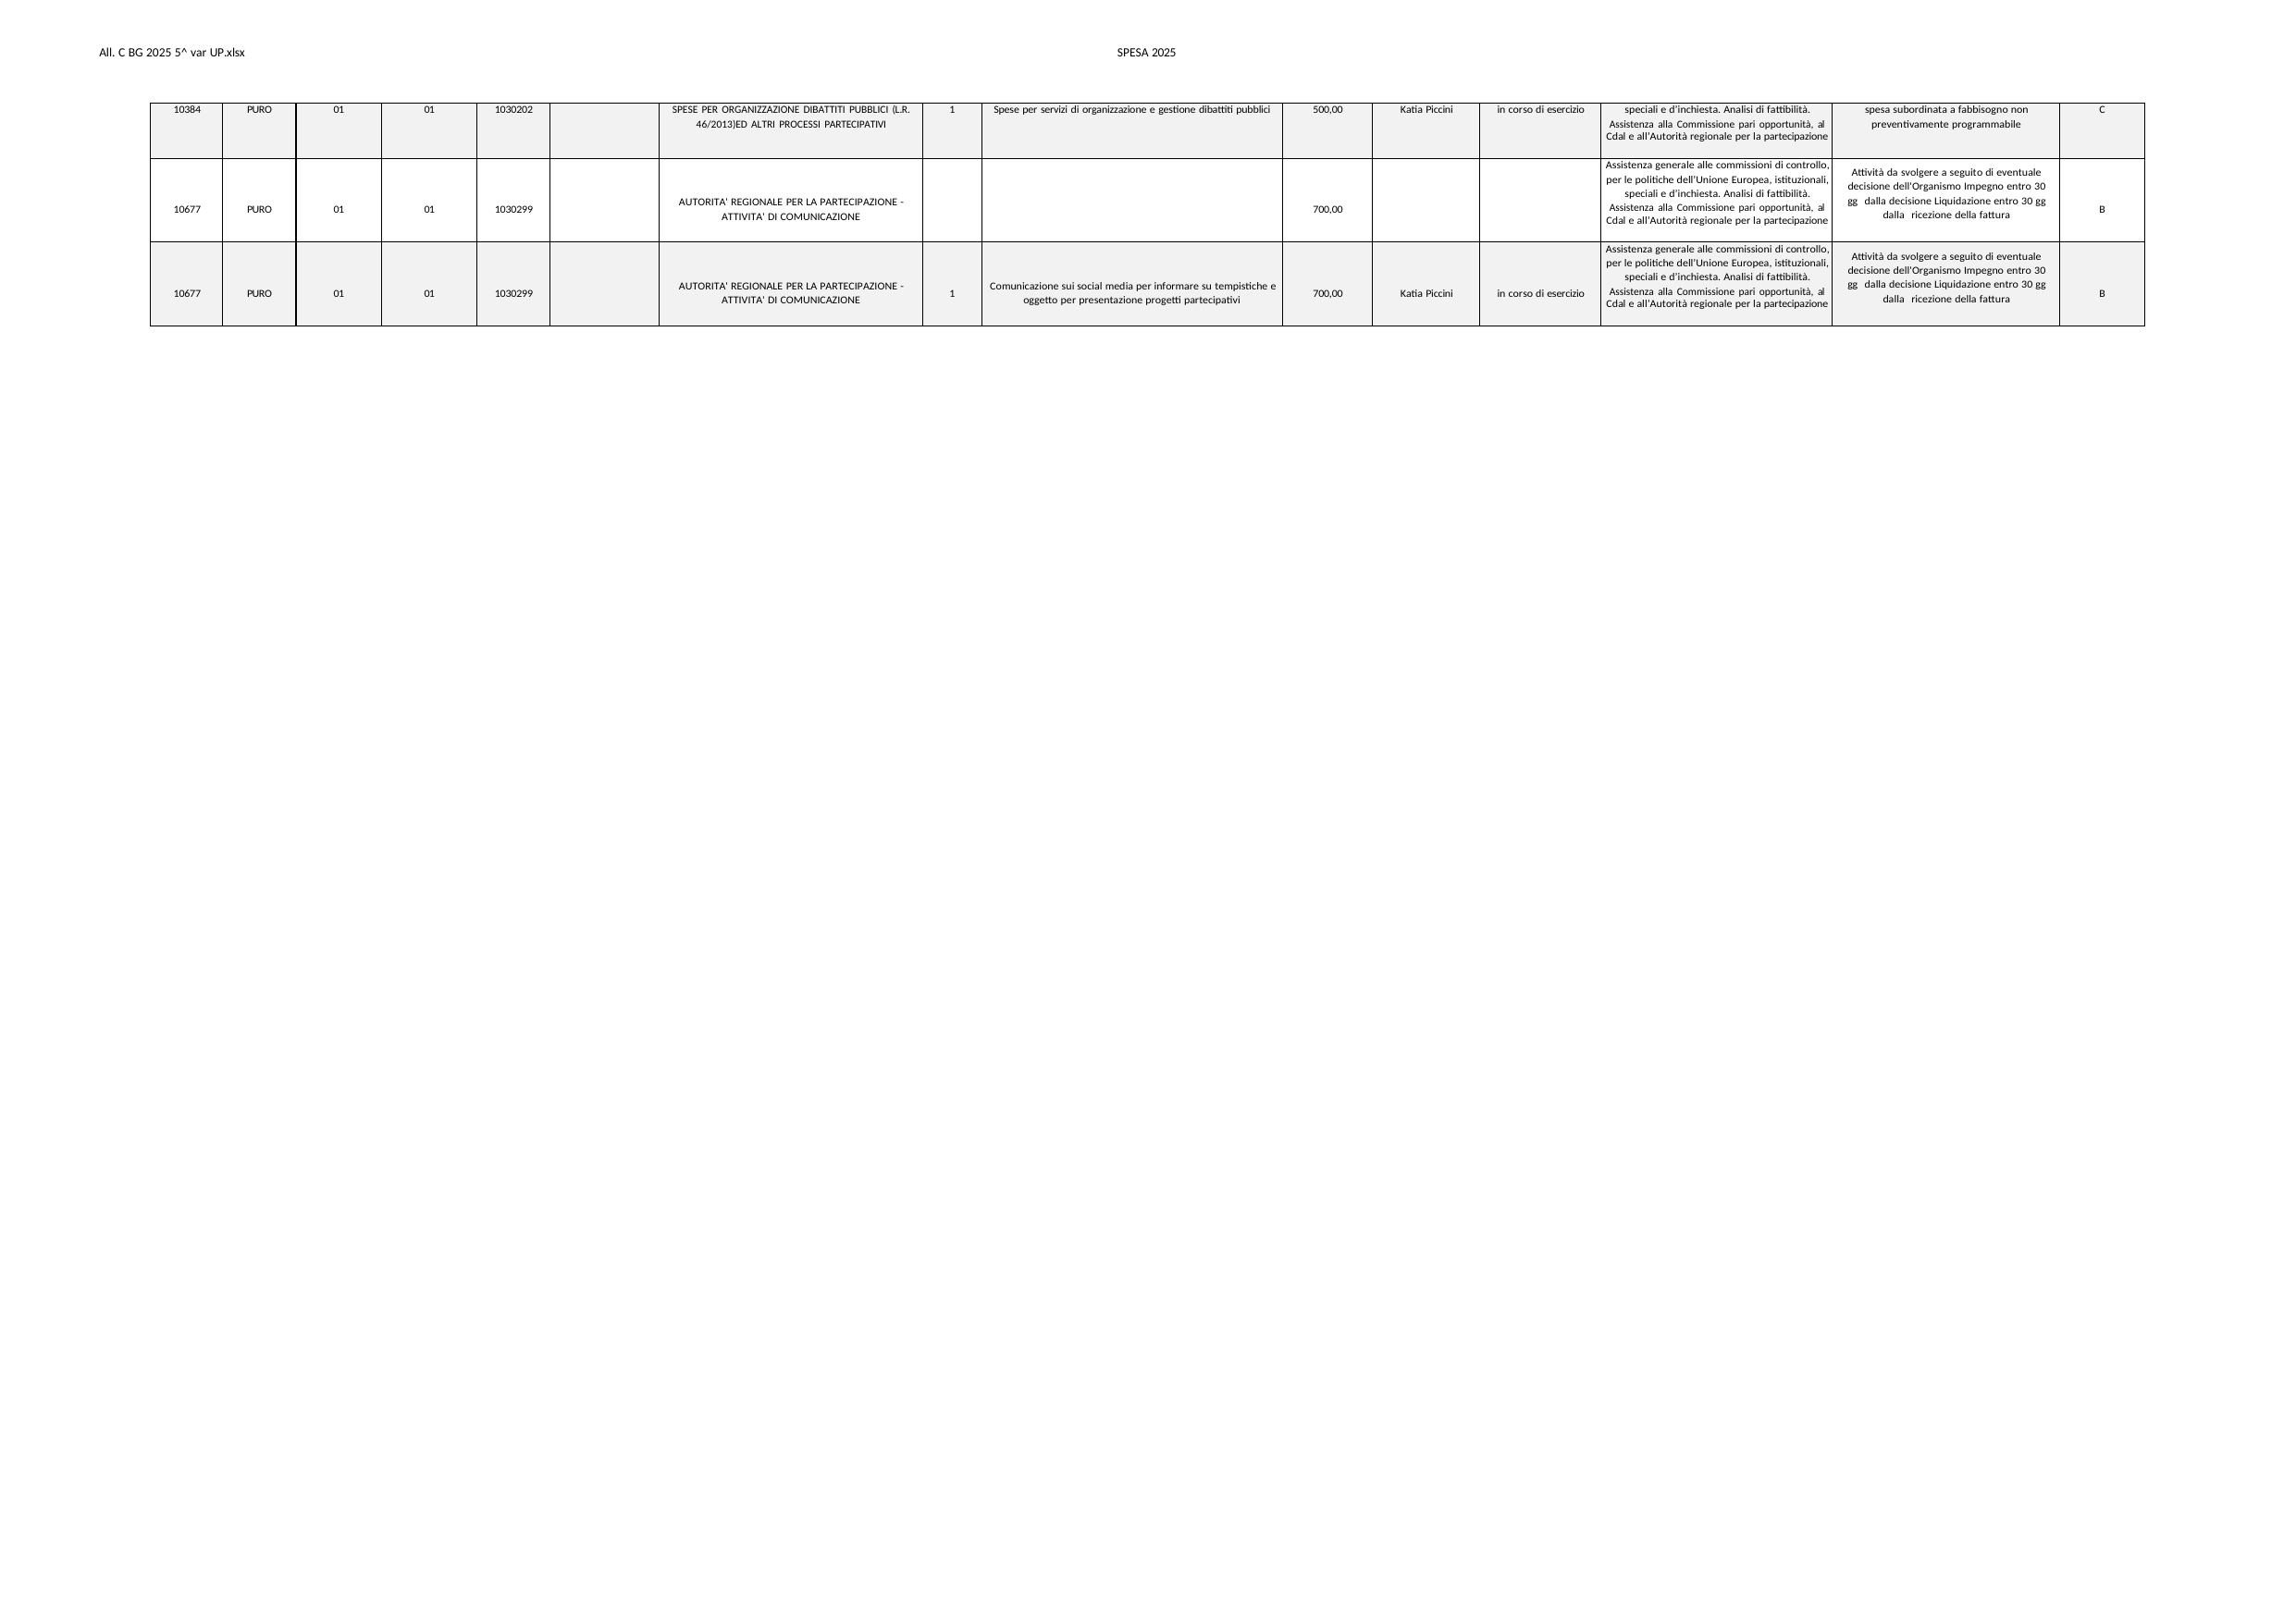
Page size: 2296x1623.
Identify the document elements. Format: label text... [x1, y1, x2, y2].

table_cell in corso di esercizio [1480, 242, 1600, 326]
table_cell 700,00 [1283, 242, 1372, 326]
table_cell Spese per servizi di organizzazione e gestione dibattiti pubblici [982, 104, 1282, 158]
table_cell 01 [382, 104, 476, 158]
table_cell Comunicazione sui social media per informare su tempistiche e oggetto per presentazione progetti partecipativi [982, 242, 1282, 326]
table_cell Assistenza generale alle commissioni di controllo, per le politiche dell’Unione Europea, istituzionali, speciali e d’inchiesta. Analisi di fattibilità. Assistenza alla Commissione pari opportunità, al Cdal e all’Autorità regionale per la partecipazione [1601, 242, 1832, 326]
table_cell [982, 159, 1282, 241]
table_cell Katia Piccini [1373, 242, 1479, 326]
table_cell PURO [223, 104, 295, 158]
table_cell [1373, 159, 1479, 241]
table_cell [1480, 159, 1600, 241]
table_cell [923, 159, 981, 241]
table_cell Assistenza generale alle commissioni di controllo, per le politiche dell’Unione Europea, istituzionali, speciali e d’inchiesta. Analisi di fattibilità. Assistenza alla Commissione pari opportunità, al Cdal e all’Autorità regionale per la partecipazione [1601, 159, 1832, 241]
table_cell 01 [297, 159, 381, 241]
table_cell 1030202 [477, 104, 549, 158]
table_cell 10384 [151, 104, 222, 158]
table_cell Katia Piccini [1373, 104, 1479, 158]
table_cell 1 [923, 242, 981, 326]
table_cell PURO [223, 242, 295, 326]
table_cell speciali e d’inchiesta. Analisi di fattibilità. Assistenza alla Commissione pari opportunità, al Cdal e all’Autorità regionale per la partecipazione [1601, 104, 1832, 158]
table_cell spesa subordinata a fabbisogno non preventivamente programmabile [1833, 104, 2059, 158]
table_cell in corso di esercizio [1480, 104, 1600, 158]
table_cell 10677 [151, 159, 222, 241]
table_cell 1 [923, 104, 981, 158]
table_cell C [2060, 104, 2144, 158]
table_cell [550, 159, 659, 241]
table_cell SPESE PER ORGANIZZAZIONE DIBATTITI PUBBLICI (L.R. 46/2013)ED ALTRI PROCESSI PARTECIPATIVI [660, 104, 922, 158]
table_cell B [2060, 242, 2144, 326]
table_cell 01 [297, 104, 381, 158]
table_cell 1030299 [477, 242, 549, 326]
table_cell 01 [382, 159, 476, 241]
table_cell PURO [223, 159, 295, 241]
table_cell 01 [297, 242, 381, 326]
table_cell [550, 242, 659, 326]
table_cell 500,00 [1283, 104, 1372, 158]
table_cell Attività da svolgere a seguito di eventuale decisione dell'Organismo Impegno entro 30 gg dalla decisione Liquidazione entro 30 gg dalla ricezione della fattura [1833, 159, 2059, 241]
table_cell Attività da svolgere a seguito di eventuale decisione dell'Organismo Impegno entro 30 gg dalla decisione Liquidazione entro 30 gg dalla ricezione della fattura [1833, 242, 2059, 326]
table_cell 01 [382, 242, 476, 326]
table_cell AUTORITA' REGIONALE PER LA PARTECIPAZIONE - ATTIVITA' DI COMUNICAZIONE [660, 242, 922, 326]
table_cell 10677 [151, 242, 222, 326]
table_cell AUTORITA' REGIONALE PER LA PARTECIPAZIONE - ATTIVITA' DI COMUNICAZIONE [660, 159, 922, 241]
table_cell 700,00 [1283, 159, 1372, 241]
table_cell [550, 104, 659, 158]
table_cell 1030299 [477, 159, 549, 241]
table_cell B [2060, 159, 2144, 241]
